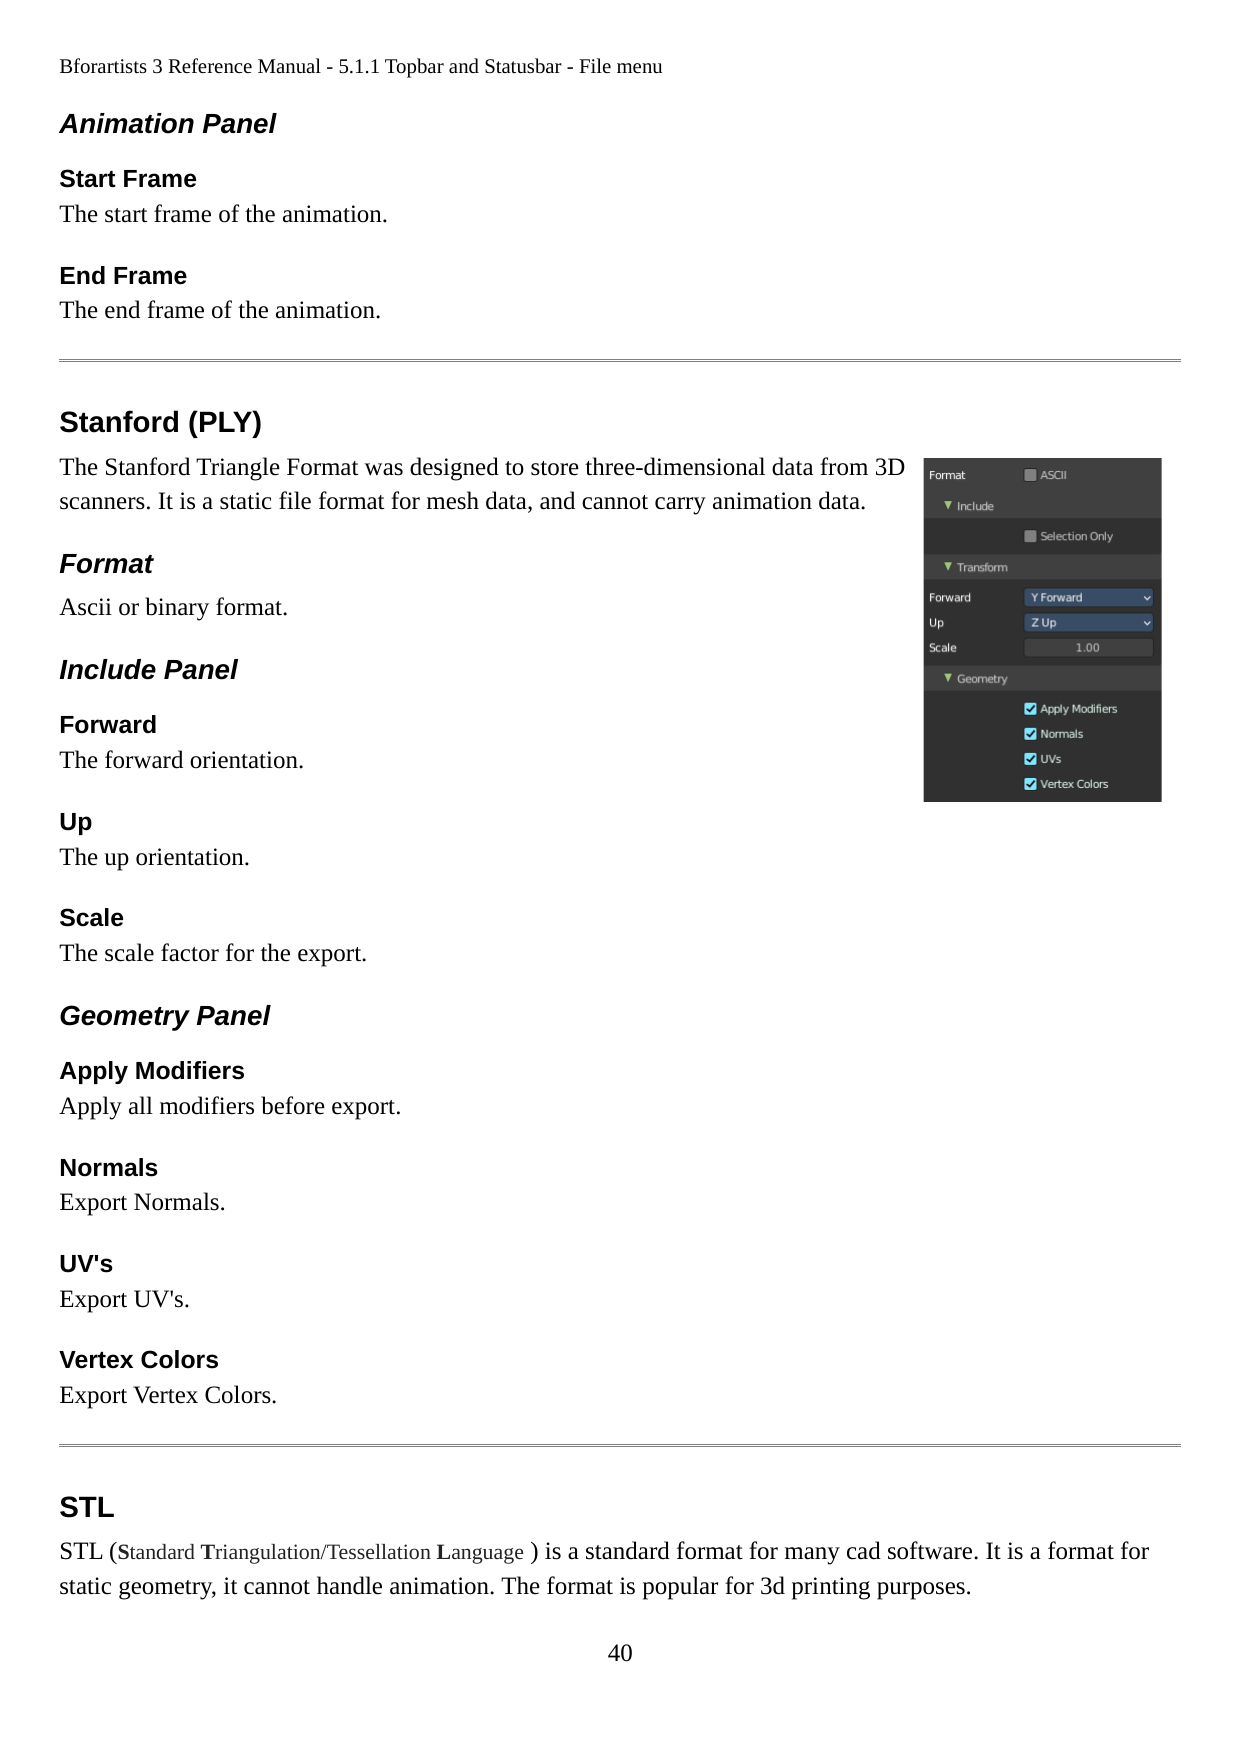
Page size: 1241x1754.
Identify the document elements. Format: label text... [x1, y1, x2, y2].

text The forward orientation. [59, 745, 923, 774]
text Export Normals. [59, 1187, 1181, 1216]
text The end frame of the animation. [59, 296, 1181, 324]
subtitle Scale [59, 903, 1181, 932]
subtitle Vertex Colors [59, 1345, 1181, 1374]
subtitle End Frame [59, 261, 1181, 289]
subtitle Up [59, 807, 1181, 835]
subtitle Animation Panel [59, 107, 1181, 139]
text STL (Standard Triangulation/Tessellation Language ) is a standard format for many cad software. It is a format for static geometry, it cannot handle animation. The format is popular for 3d printing purposes. [59, 1536, 1181, 1599]
subtitle Format [59, 548, 923, 579]
subtitle Geometry Panel [59, 999, 1181, 1031]
text Apply all modifiers before export. [59, 1091, 1181, 1120]
text [1162, 592, 1181, 621]
subtitle Normals [59, 1153, 1181, 1181]
subtitle Include Panel [59, 653, 923, 685]
subtitle Start Frame [59, 164, 1181, 193]
text The scale factor for the export. [59, 938, 1181, 967]
subtitle Apply Modifiers [59, 1056, 1181, 1085]
text The up orientation. [59, 842, 1181, 870]
text Export Vertex Colors. [59, 1380, 1181, 1409]
text The start frame of the animation. [59, 199, 1181, 228]
subtitle UV's [59, 1249, 1181, 1278]
picture [923, 458, 1162, 802]
text Export UV's. [59, 1284, 1181, 1313]
text [1162, 745, 1181, 774]
subtitle Stanford (PLY) [59, 405, 1181, 439]
subtitle [1162, 710, 1181, 739]
subtitle [1162, 653, 1181, 685]
text Ascii or binary format. [59, 592, 923, 621]
subtitle [1162, 548, 1181, 579]
subtitle Forward [59, 710, 923, 739]
text The Stanford Triangle Format was designed to store three-dimensional data from 3D scanners. It is a static file format for mesh data, and cannot carry animation data. [59, 452, 1181, 515]
subtitle STL [59, 1490, 1181, 1524]
